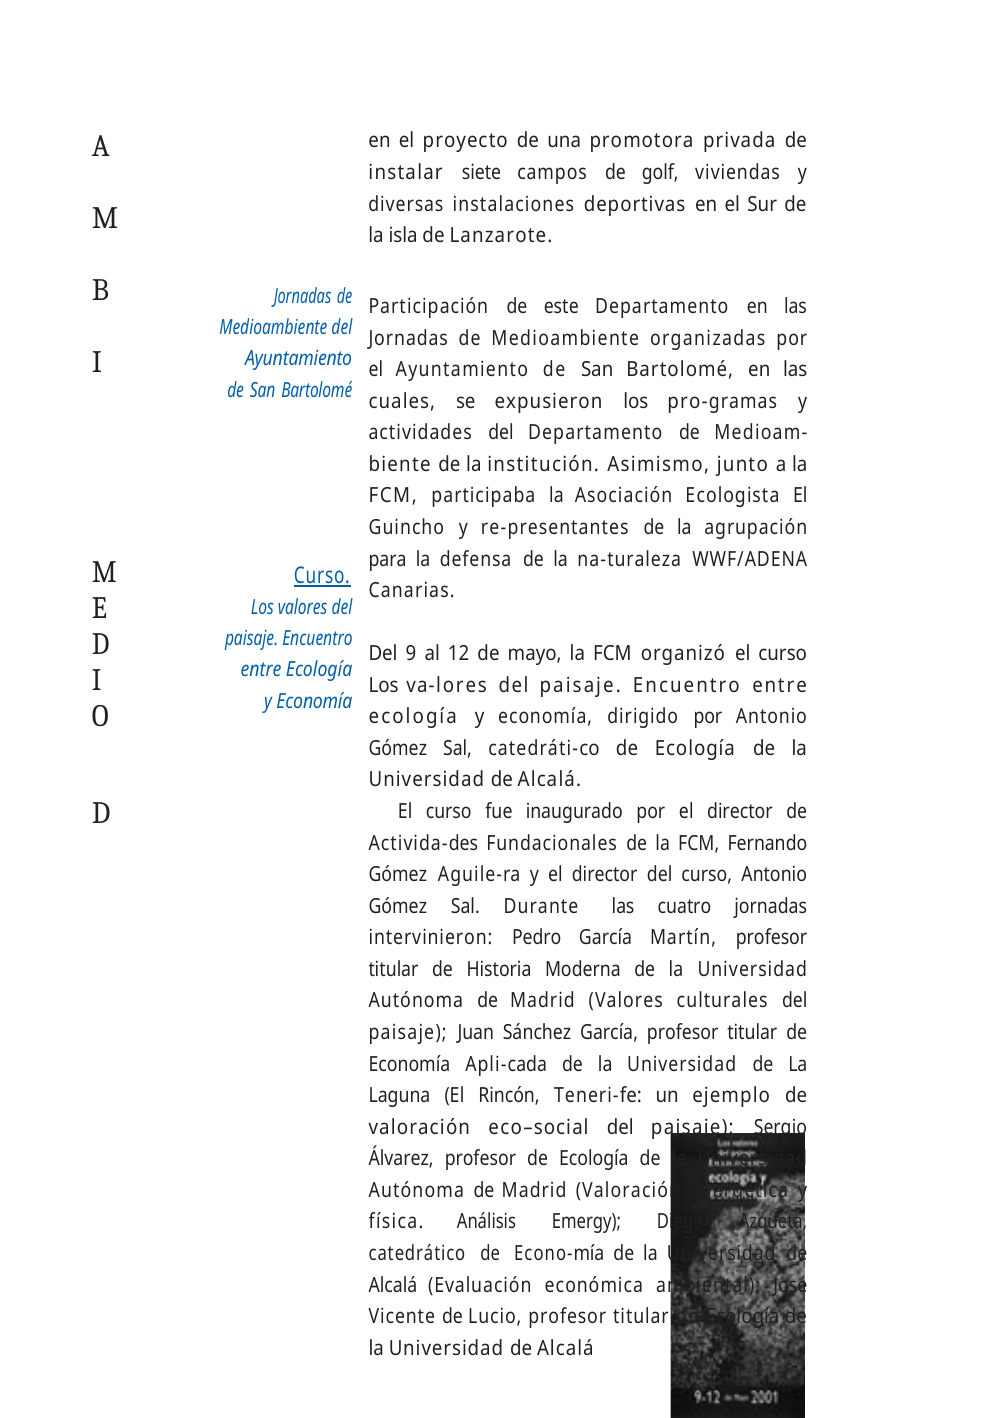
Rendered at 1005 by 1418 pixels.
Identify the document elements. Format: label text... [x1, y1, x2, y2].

text Curso. [234, 558, 354, 590]
text Los valores del paisaje. Encuentro entre Ecología [203, 592, 354, 683]
text Jornadas de Medioambiente del Ayuntamiento [197, 281, 354, 372]
text de San Bartolomé [130, 375, 354, 403]
text El curso fue inaugurado por el director de Activida-des Fundacionales de la FCM, Fernando Gómez Aguile-ra y el director del curso, Antonio Gómez Sal. Durante las cuatro jornadas intervinieron: Pedro García Martín, profesor titular de Historia Moderna de la Universidad Autónoma de Madrid (Valores culturales del paisaje); Juan Sánchez García, profesor titular de Economía Apli-cada de la Universidad de La Laguna (El Rincón, Teneri-fe: un ejemplo de valoración eco–social del paisaje); Sergio Álvarez, profesor de Ecología de la Universidad Autónoma de Madrid (Valoración energética y física. Análisis Emergy); Diego Azqueta, catedrático de Econo-mía de la Universidad de Alcalá (Evaluación económica ambiental); José Vicente de Lucio, profesor titular de Ecología de la Universidad de Alcalá [368, 796, 807, 1361]
text D E [92, 796, 130, 854]
text [89, 126, 130, 419]
text M E D I O [92, 554, 130, 729]
text y Economía [130, 686, 354, 714]
text D E [97, 804, 106, 821]
text Participación de este Departamento en las Jornadas de Medioambiente organizadas por el Ayuntamiento de San Bartolomé, en las cuales, se expusieron los pro-gramas y actividades del Departamento de Medioam-biente de la institución. Asimismo, junto a la FCM, participaba la Asociación Ecologista El Guincho y re-presentantes de la agrupación para la defensa de la na-turaleza WWF/ADENA Canarias. [368, 291, 807, 604]
text [89, 552, 130, 729]
text [89, 794, 130, 854]
text Del 9 al 12 de mayo, la FCM organizó el curso Los va-lores del paisaje. Encuentro entre ecología y economía, dirigido por Antonio Gómez Sal, catedráti-co de Ecología de la Universidad de Alcalá. [368, 638, 807, 793]
text A M B I E N T E [92, 128, 130, 419]
text en el proyecto de una promotora privada de instalar siete campos de golf, viviendas y diversas instalaciones deportivas en el Sur de la isla de Lanzarote. [368, 126, 807, 249]
